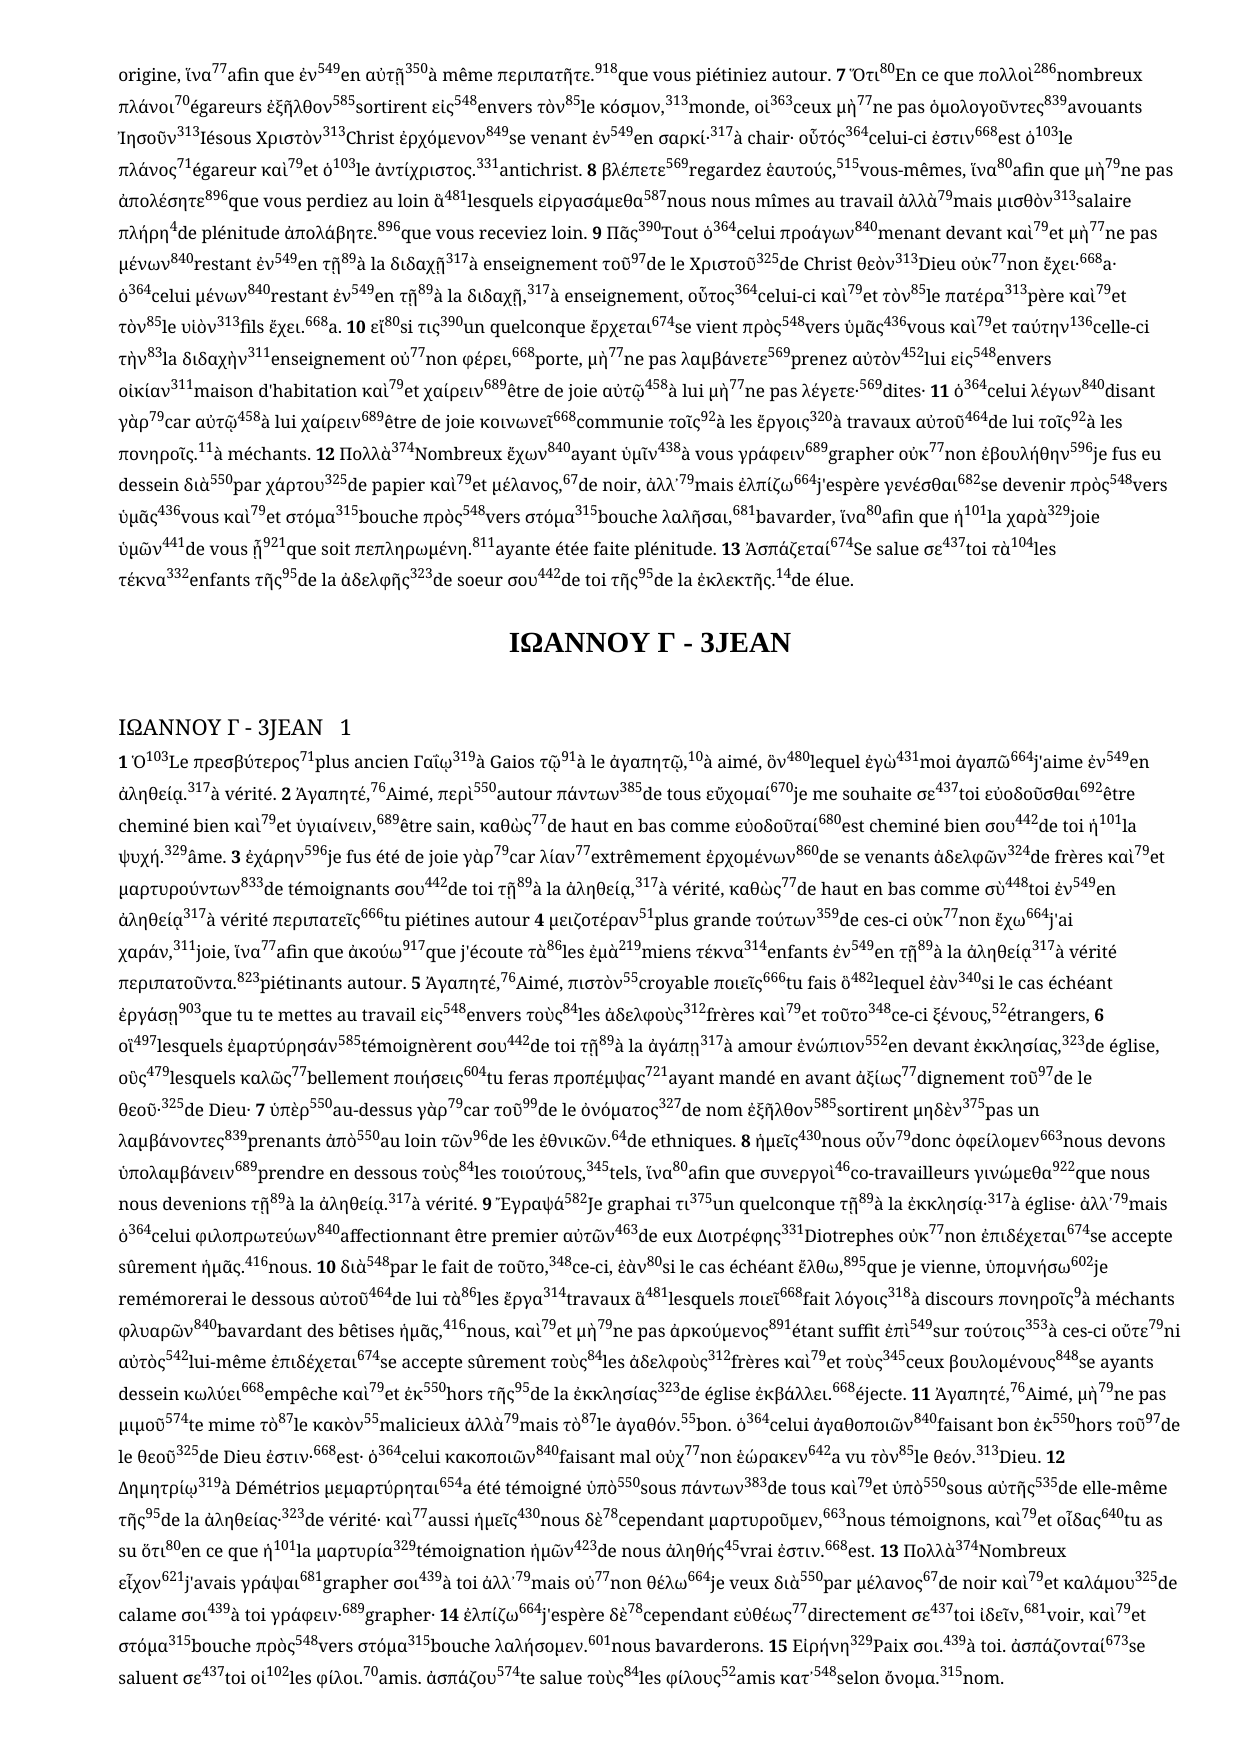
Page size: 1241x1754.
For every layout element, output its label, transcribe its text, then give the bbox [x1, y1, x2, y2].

text 1 Ὁ103Le πρεσβύτερος71plus ancien ἐκλεκτῇ8à élue κυρίᾳ317à Maîtresse καὶ79et τοῖς92à les τέκνοις320à enfants αὐτῆς,462de elle, οὓς479lesquels ἐγὼ431moi ἀγαπῶ664j'aime ἐν549en ἀληθείᾳ,317à vérité, καὶ79et οὐκ77non ἐγὼ431moi μόνος132seul ἀλλὰ79mais καὶ77aussi πάντες389tous οἱ363ceux ἐγνωκότες782ayants connus τὴν83la ἀλήθειαν,311vérité, 2 διὰ548par le fait de τὴν83la ἀλήθειαν311vérité τὴν344celle μένουσαν820restante ἐν549en ἡμῖν419à nous καὶ79et μεθ᾽550avec ἡμῶν423de nous ἔσται612se sera εἰς548envers τὸν85le αἰῶνα.313ère. 3 ἔσται612se sera μεθ᾽550avec ἡμῶν423de nous χάρις329grâce ἔλεος333miséricorde εἰρήνη329paix παρὰ550à côté θεοῦ325de Dieu πατρὸς325de père καὶ79et παρὰ550à côté Ἰησοῦ325de Iésous Χριστοῦ325de Christ τοῦ97de le υἱοῦ325de fils τοῦ97de le πατρὸς325de père ἐν549en ἀληθείᾳ317à vérité καὶ79et ἀγάπῃ.317à amour. 4 Ἐχάρην596Je fus été de joie λίαν77extrêmement ὅτι80en ce que εὕρηκα638j'ai trouvé ἐκ550hors τῶν98de les τέκνων326de enfants σου442de toi περιπατοῦντας821piétinants autour ἐν549en ἀληθείᾳ,317à vérité, καθὼς77de haut en bas comme ἐντολὴν311commandement ἐλάβομεν581nous prîmes παρὰ550à côté τοῦ97de le πατρός.325de père. 5 καὶ79et νῦν77maintenant ἐρωτῶ664je sollicite σε,437toi, κυρία,335Maîtresse, οὐχ77non ὡς80comme ἐντολὴν311commandement γράφων840graphant σοι439à toi καινὴν51nouvelle ἀλλ᾽79mais ἣν478laquelle εἴχομεν620nous avions ἀπ᾽550au loin ἀρχῆς,323de origine, ἵνα80afin que ἀγαπῶμεν916que nous aimions ἀλλήλους.501les uns les autres. 6 καὶ79et αὕτη362celle-ci ἐστὶν668est ἡ101la ἀγάπη,329amour, ἵνα77afin que περιπατῶμεν916que nous piétinions autour κατὰ548selon τὰς82les ἐντολὰς310commandements αὐτοῦ·464de lui· αὕτη154celle-ci ἡ101la ἐντολή329commandement ἐστιν,668est, καθὼς77de haut en bas comme ἠκούσατε583vous écoutâtes ἀπ᾽550au loin ἀρχῆς,323de origine, ἵνα77afin que ἐν549en αὐτῇ350à même περιπατῆτε.918que vous piétiniez autour. 7 Ὅτι80En ce que πολλοὶ286nombreux πλάνοι70égareurs ἐξῆλθον585sortirent εἰς548envers τὸν85le κόσμον,313monde, οἱ363ceux μὴ77ne pas ὁμολογοῦντες839avouants Ἰησοῦν313Iésous Χριστὸν313Christ ἐρχόμενον849se venant ἐν549en σαρκί·317à chair· οὗτός364celui-ci ἐστιν668est ὁ103le πλάνος71égareur καὶ79et ὁ103le ἀντίχριστος.331antichrist. 8 βλέπετε569regardez ἑαυτούς,515vous-mêmes, ἵνα80afin que μὴ79ne pas ἀπολέσητε896que vous perdiez au loin ἃ481lesquels εἰργασάμεθα587nous nous mîmes au travail ἀλλὰ79mais μισθὸν313salaire πλήρη4de plénitude ἀπολάβητε.896que vous receviez loin. 9 Πᾶς390Tout ὁ364celui προάγων840menant devant καὶ79et μὴ77ne pas μένων840restant ἐν549en τῇ89à la διδαχῇ317à enseignement τοῦ97de le Χριστοῦ325de Christ θεὸν313Dieu οὐκ77non ἔχει·668a· ὁ364celui μένων840restant ἐν549en τῇ89à la διδαχῇ,317à enseignement, οὗτος364celui-ci καὶ79et τὸν85le πατέρα313père καὶ79et τὸν85le υἱὸν313fils ἔχει.668a. 10 εἴ80si τις390un quelconque ἔρχεται674se vient πρὸς548vers ὑμᾶς436vous καὶ79et ταύτην136celle-ci τὴν83la διδαχὴν311enseignement οὐ77non φέρει,668porte, μὴ77ne pas λαμβάνετε569prenez αὐτὸν452lui εἰς548envers οἰκίαν311maison d'habitation καὶ79et χαίρειν689être de joie αὐτῷ458à lui μὴ77ne pas λέγετε·569dites· 11 ὁ364celui λέγων840disant γὰρ79car αὐτῷ458à lui χαίρειν689être de joie κοινωνεῖ668communie τοῖς92à les ἔργοις320à travaux αὐτοῦ464de lui τοῖς92à les πονηροῖς.11à méchants. 12 Πολλὰ374Nombreux ἔχων840ayant ὑμῖν438à vous γράφειν689grapher οὐκ77non ἐβουλήθην596je fus eu dessein διὰ550par χάρτου325de papier καὶ79et μέλανος,67de noir, ἀλλ᾽79mais ἐλπίζω664j'espère γενέσθαι682se devenir πρὸς548vers ὑμᾶς436vous καὶ79et στόμα315bouche πρὸς548vers στόμα315bouche λαλῆσαι,681bavarder, ἵνα80afin que ἡ101la χαρὰ329joie ὑμῶν441de vous ᾖ921que soit πεπληρωμένη.811ayante étée faite plénitude. 13 Ἀσπάζεταί674Se salue σε437toi τὰ104les τέκνα332enfants τῆς95de la ἀδελφῆς323de soeur σου442de toi τῆς95de la ἐκλεκτῆς.14de élue. [118, 59, 1181, 592]
subtitle ΙΩΑΝΝΟΥ Γ - 3JEAN [118, 625, 1181, 658]
text ΙΩΑΝΝΟΥ Γ - 3JEAN 1 [118, 712, 1181, 742]
text 1 Ὁ103Le πρεσβύτερος71plus ancien Γαΐῳ319à Gaios τῷ91à le ἀγαπητῷ,10à aimé, ὃν480lequel ἐγὼ431moi ἀγαπῶ664j'aime ἐν549en ἀληθείᾳ.317à vérité. 2 Ἀγαπητέ,76Aimé, περὶ550autour πάντων385de tous εὔχομαί670je me souhaite σε437toi εὐοδοῦσθαι692être cheminé bien καὶ79et ὑγιαίνειν,689être sain, καθὼς77de haut en bas comme εὐοδοῦταί680est cheminé bien σου442de toi ἡ101la ψυχή.329âme. 3 ἐχάρην596je fus été de joie γὰρ79car λίαν77extrêmement ἐρχομένων860de se venants ἀδελφῶν324de frères καὶ79et μαρτυρούντων833de témoignants σου442de toi τῇ89à la ἀληθείᾳ,317à vérité, καθὼς77de haut en bas comme σὺ448toi ἐν549en ἀληθείᾳ317à vérité περιπατεῖς666tu piétines autour 4 μειζοτέραν51plus grande τούτων359de ces-ci οὐκ77non ἔχω664j'ai χαράν,311joie, ἵνα77afin que ἀκούω917que j'écoute τὰ86les ἐμὰ219miens τέκνα314enfants ἐν549en τῇ89à la ἀληθείᾳ317à vérité περιπατοῦντα.823piétinants autour. 5 Ἀγαπητέ,76Aimé, πιστὸν55croyable ποιεῖς666tu fais ὃ482lequel ἐὰν340si le cas échéant ἐργάσῃ903que tu te mettes au travail εἰς548envers τοὺς84les ἀδελφοὺς312frères καὶ79et τοῦτο348ce-ci ξένους,52étrangers, 6 οἳ497lesquels ἐμαρτύρησάν585témoignèrent σου442de toi τῇ89à la ἀγάπῃ317à amour ἐνώπιον552en devant ἐκκλησίας,323de église, οὓς479lesquels καλῶς77bellement ποιήσεις604tu feras προπέμψας721ayant mandé en avant ἀξίως77dignement τοῦ97de le θεοῦ·325de Dieu· 7 ὑπὲρ550au-dessus γὰρ79car τοῦ99de le ὀνόματος327de nom ἐξῆλθον585sortirent μηδὲν375pas un λαμβάνοντες839prenants ἀπὸ550au loin τῶν96de les ἐθνικῶν.64de ethniques. 8 ἡμεῖς430nous οὖν79donc ὀφείλομεν663nous devons ὑπολαμβάνειν689prendre en dessous τοὺς84les τοιούτους,345tels, ἵνα80afin que συνεργοὶ46co-travailleurs γινώμεθα922que nous nous devenions τῇ89à la ἀληθείᾳ.317à vérité. 9 Ἔγραψά582Je graphai τι375un quelconque τῇ89à la ἐκκλησίᾳ·317à église· ἀλλ᾽79mais ὁ364celui φιλοπρωτεύων840affectionnant être premier αὐτῶν463de eux Διοτρέφης331Diotrephes οὐκ77non ἐπιδέχεται674se accepte sûrement ἡμᾶς.416nous. 10 διὰ548par le fait de τοῦτο,348ce-ci, ἐὰν80si le cas échéant ἔλθω,895que je vienne, ὑπομνήσω602je remémorerai le dessous αὐτοῦ464de lui τὰ86les ἔργα314travaux ἃ481lesquels ποιεῖ668fait λόγοις318à discours πονηροῖς9à méchants φλυαρῶν840bavardant des bêtises ἡμᾶς,416nous, καὶ79et μὴ79ne pas ἀρκούμενος891étant suffit ἐπὶ549sur τούτοις353à ces-ci οὔτε79ni αὐτὸς542lui-même ἐπιδέχεται674se accepte sûrement τοὺς84les ἀδελφοὺς312frères καὶ79et τοὺς345ceux βουλομένους848se ayants dessein κωλύει668empêche καὶ79et ἐκ550hors τῆς95de la ἐκκλησίας323de église ἐκβάλλει.668éjecte. 11 Ἀγαπητέ,76Aimé, μὴ79ne pas μιμοῦ574te mime τὸ87le κακὸν55malicieux ἀλλὰ79mais τὸ87le ἀγαθόν.55bon. ὁ364celui ἀγαθοποιῶν840faisant bon ἐκ550hors τοῦ97de le θεοῦ325de Dieu ἐστιν·668est· ὁ364celui κακοποιῶν840faisant mal οὐχ77non ἑώρακεν642a vu τὸν85le θεόν.313Dieu. 12 Δημητρίῳ319à Démétrios μεμαρτύρηται654a été témoigné ὑπὸ550sous πάντων383de tous καὶ79et ὑπὸ550sous αὐτῆς535de elle-même τῆς95de la ἀληθείας·323de vérité· καὶ77aussi ἡμεῖς430nous δὲ78cependant μαρτυροῦμεν,663nous témoignons, καὶ79et οἶδας640tu as su ὅτι80en ce que ἡ101la μαρτυρία329témoignation ἡμῶν423de nous ἀληθής45vrai ἐστιν.668est. 13 Πολλὰ374Nombreux εἶχον621j'avais γράψαι681grapher σοι439à toi ἀλλ᾽79mais οὐ77non θέλω664je veux διὰ550par μέλανος67de noir καὶ79et καλάμου325de calame σοι439à toi γράφειν·689grapher· 14 ἐλπίζω664j'espère δὲ78cependant εὐθέως77directement σε437toi ἰδεῖν,681voir, καὶ79et στόμα315bouche πρὸς548vers στόμα315bouche λαλήσομεν.601nous bavarderons. 15 Εἰρήνη329Paix σοι.439à toi. ἀσπάζονταί673se saluent σε437toi οἱ102les φίλοι.70amis. ἀσπάζου574te salue τοὺς84les φίλους52amis κατ᾽548selon ὄνομα.315nom. [118, 746, 1181, 1689]
